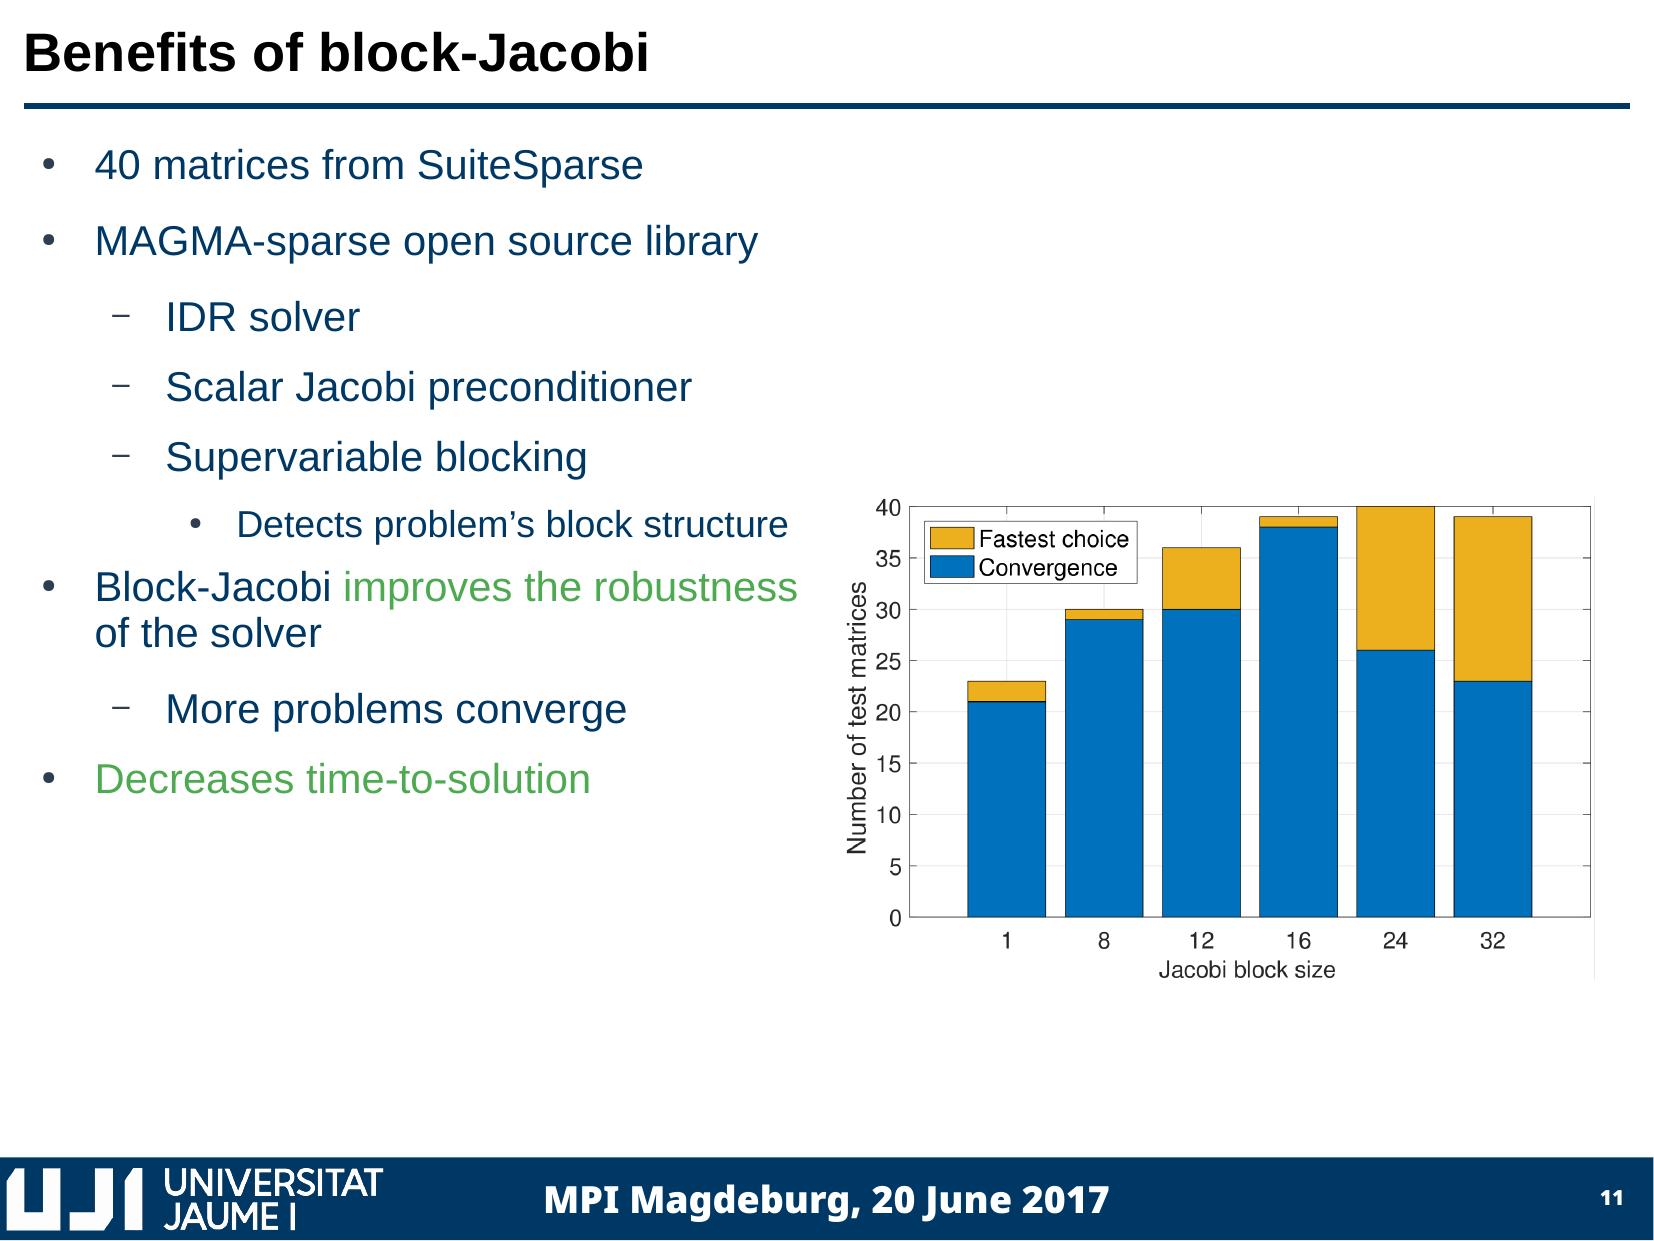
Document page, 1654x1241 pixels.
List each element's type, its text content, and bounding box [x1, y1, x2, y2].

picture [845, 496, 1595, 980]
picture [0, 1158, 390, 1241]
title Benefits of block-Jacobi [23, 0, 1630, 107]
list 40 matrices from SuiteSparse MAGMA-sparse open source library IDR solver Scalar Jacobi preconditioner Supervariable blocking Detects problem’s block structure Block-Jacobi improves the robustness of the solver More problems converge Decreases time-to-solution [23, 141, 808, 1134]
